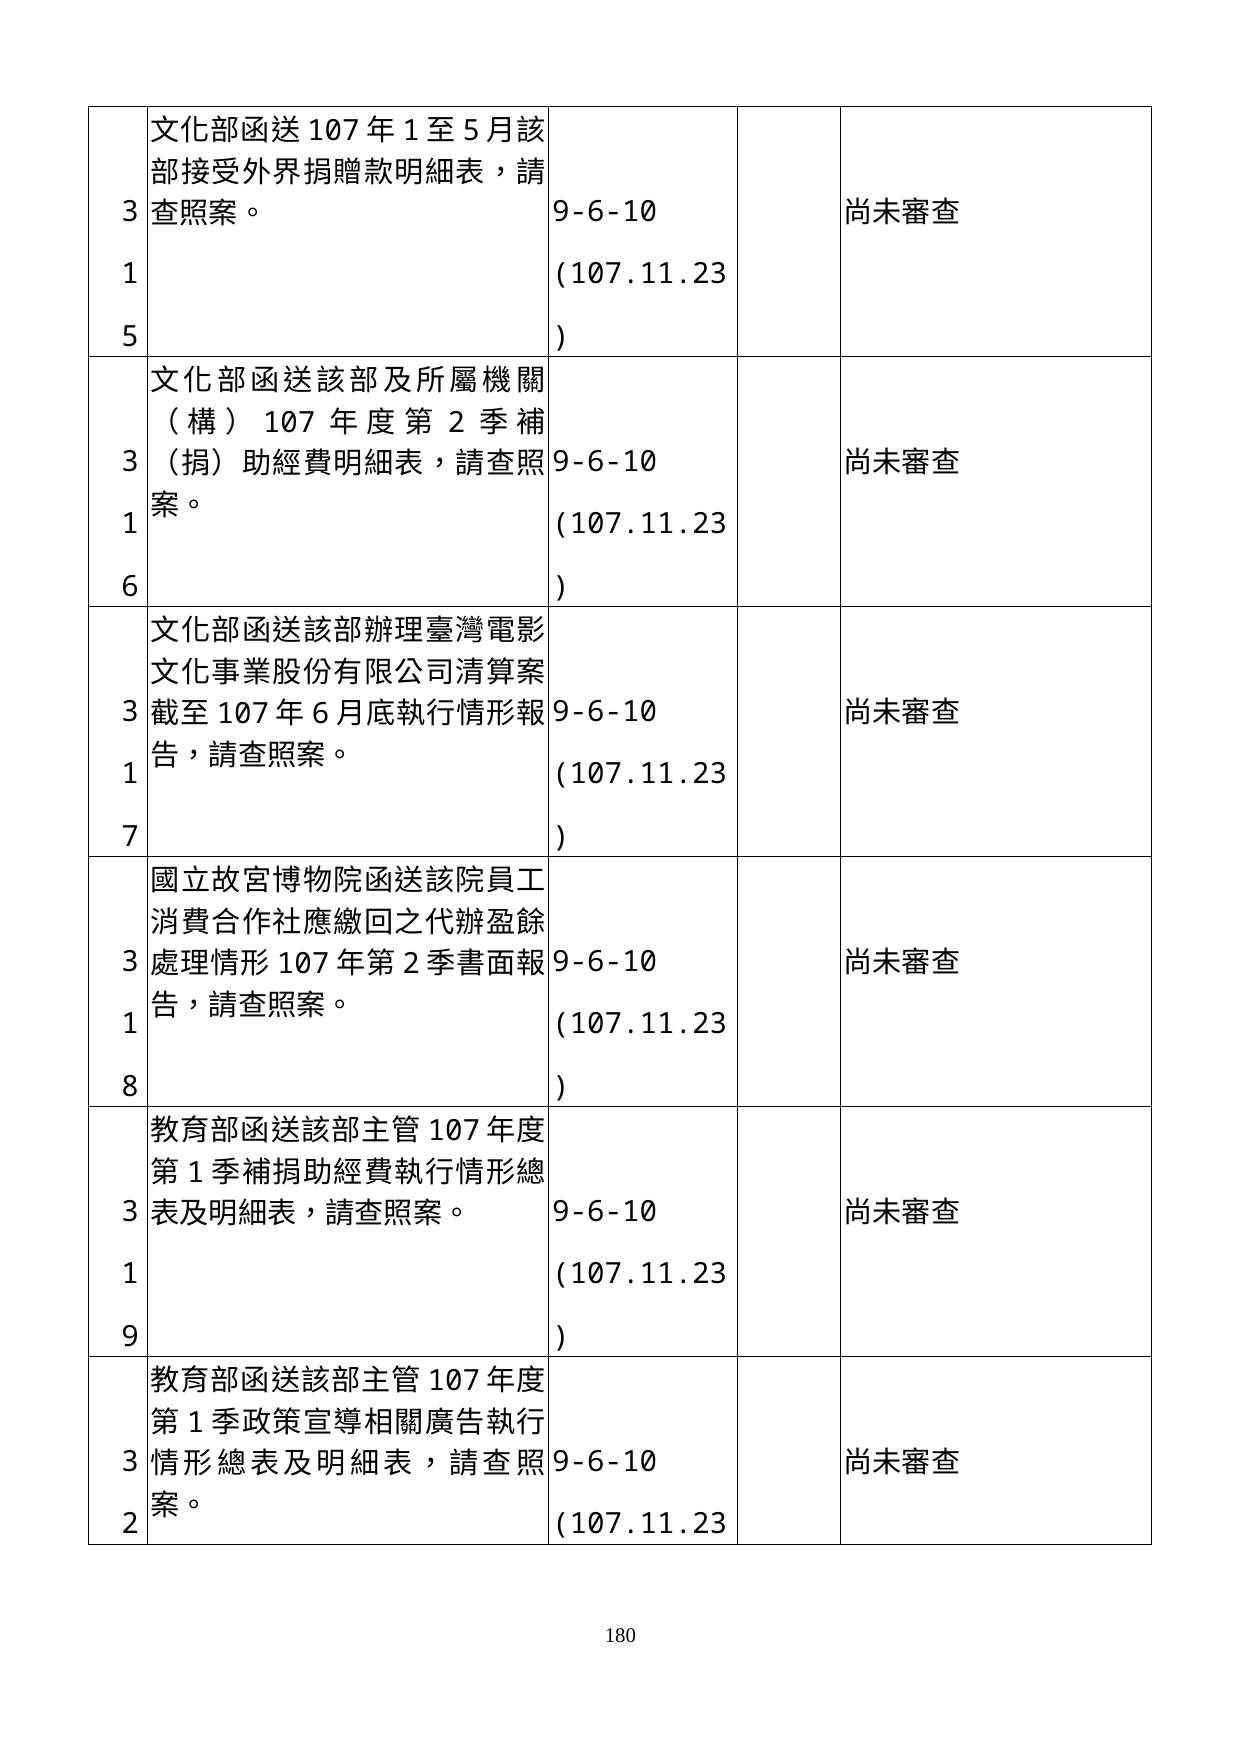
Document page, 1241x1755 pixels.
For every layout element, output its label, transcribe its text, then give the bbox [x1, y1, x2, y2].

table_cell 國立故宮博物院函送該院員工消費合作社應繳回之代辦盈餘處理情形107年第2季書面報告，請查照案。 [148, 857, 548, 1106]
table_cell 文化部函送該部辦理臺灣電影文化事業股份有限公司清算案截至107年6月底執行情形報告，請查照案。 [148, 607, 548, 856]
table_cell 尚未審查 [841, 107, 1151, 356]
table_cell 教育部函送該部主管107年度第1季補捐助經費執行情形總表及明細表，請查照案。 [148, 1107, 548, 1356]
table_cell [738, 607, 840, 856]
table_cell [738, 1107, 840, 1356]
table_cell 9-6-10 (107.11.23) [549, 357, 737, 606]
table_cell [89, 1107, 147, 1356]
table_cell 尚未審查 [841, 357, 1151, 606]
table_cell [89, 607, 147, 856]
table_cell [738, 857, 840, 1106]
table_cell [738, 107, 840, 356]
table_cell [89, 357, 147, 606]
table_cell [89, 107, 147, 356]
table_cell 尚未審查 [841, 1357, 1151, 1543]
table_cell 尚未審查 [841, 607, 1151, 856]
table_cell [89, 1357, 147, 1543]
table_cell [738, 357, 840, 606]
table_cell 9-6-10 (107.11.23) [549, 1107, 737, 1356]
table_cell 文化部函送107年1至5月該部接受外界捐贈款明細表，請查照案。 [148, 107, 548, 356]
table_cell [738, 1357, 840, 1543]
table_cell 9-6-10 (107.11.23) [549, 607, 737, 856]
table_cell 9-6-10 (107.11.23) [549, 107, 737, 356]
table_cell 尚未審查 [841, 1107, 1151, 1356]
table_cell 文化部函送該部及所屬機關（構）107年度第2季補（捐）助經費明細表，請查照案。 [148, 357, 548, 606]
table_cell 9-6-10 (107.11.23) [549, 857, 737, 1106]
table_cell 尚未審查 [841, 857, 1151, 1106]
table_cell [89, 857, 147, 1106]
table_cell 9-6-10 (107.11.23 [549, 1357, 737, 1543]
table_cell 教育部函送該部主管107年度第1季政策宣導相關廣告執行情形總表及明細表，請查照案。 [148, 1357, 548, 1543]
